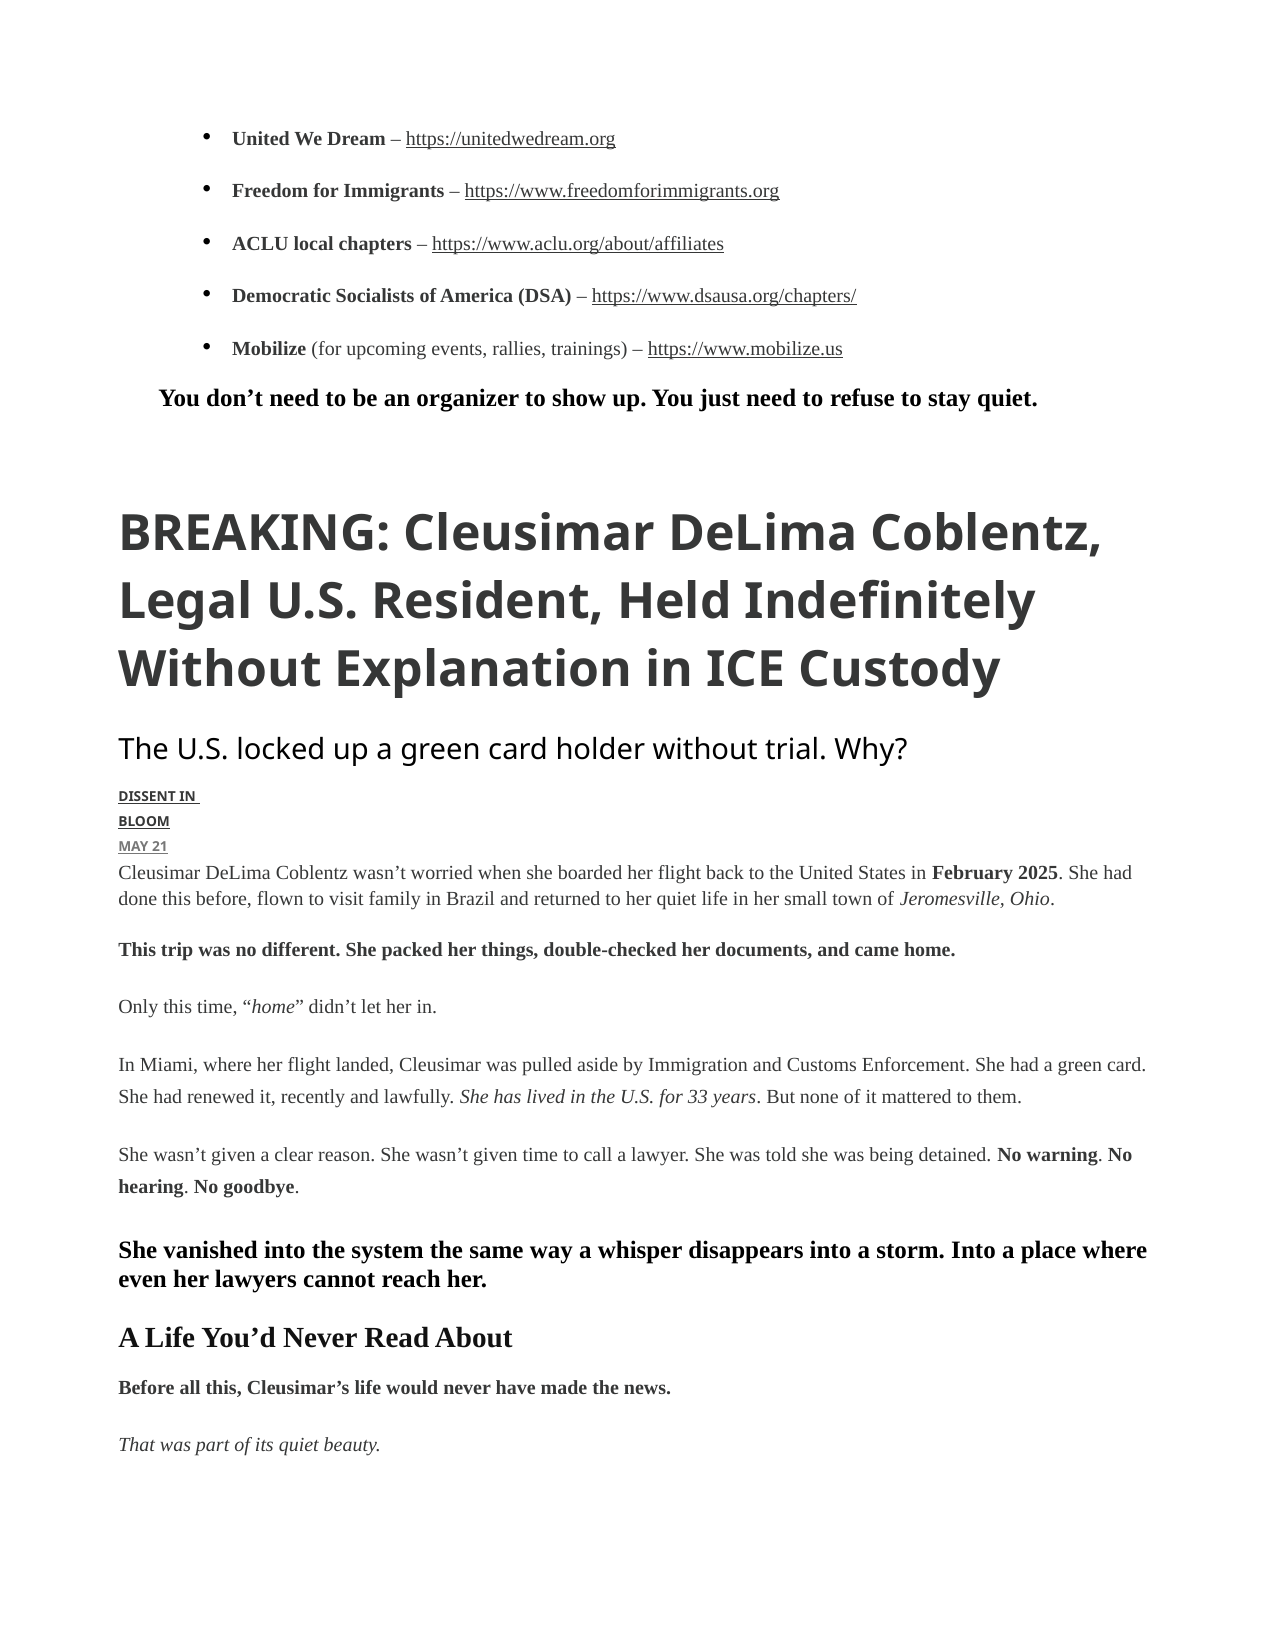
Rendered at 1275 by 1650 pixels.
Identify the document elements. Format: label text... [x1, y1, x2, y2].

table_cell [118, 856, 248, 861]
text In Miami, where her flight landed, Cleusimar was pulled aside by Immigration and Customs Enforcement. She had a green card. She had renewed it, recently and lawfully. She has lived in the U.S. for 33 years. But none of it mattered to them. [118, 1043, 1157, 1108]
list ACLU local chapters – https://www.aclu.org/about/affiliates [202, 223, 1147, 256]
table_header May 21 [118, 831, 170, 856]
list Freedom for Immigrants – https://www.freedomforimmigrants.org [202, 171, 1147, 203]
subtitle She vanished into the system the same way a whisper disappears into a storm. Into a place where even her lawyers cannot reach her. [118, 1236, 1157, 1293]
table_header Dissent in Bloom [118, 781, 248, 831]
text Before all this, Cleusimar’s life would never have made the news. [118, 1366, 1157, 1399]
text That was part of its quiet beauty. [118, 1424, 1157, 1456]
subtitle A Life You’d Never Read About [118, 1320, 1157, 1354]
text Only this time, “home” didn’t let her in. [118, 986, 1157, 1018]
subtitle BREAKING: Cleusimar DeLima Coblentz, Legal U.S. Resident, Held Indefinitely Without Explanation in ICE Custody [118, 497, 1157, 701]
list Mobilize (for upcoming events, rallies, trainings) – https://www.mobilize.us [202, 328, 1147, 361]
text She wasn’t given a clear reason. She wasn’t given time to call a lawyer. She was told she was being detained. No warning. No hearing. No goodbye. [118, 1133, 1157, 1198]
table_header [170, 831, 248, 856]
list Democratic Socialists of America (DSA) – https://www.dsausa.org/chapters/ [202, 276, 1147, 308]
subtitle The U.S. locked up a green card holder without trial. Why? [118, 728, 1157, 768]
subtitle You don’t need to be an organizer to show up. You just need to refuse to stay quiet. [158, 383, 1147, 412]
list United We Dream – https://unitedwedream.org [202, 118, 1147, 151]
text Cleusimar DeLima Coblentz wasn’t worried when she boarded her flight back to the United States in February 2025. She had done this before, flown to visit family in Brazil and returned to her quiet life in her small town of Jeromesville, Ohio. [118, 861, 1157, 910]
table_header [248, 781, 1157, 861]
text This trip was no different. She packed her things, double-checked her documents, and came home. [118, 928, 1157, 961]
